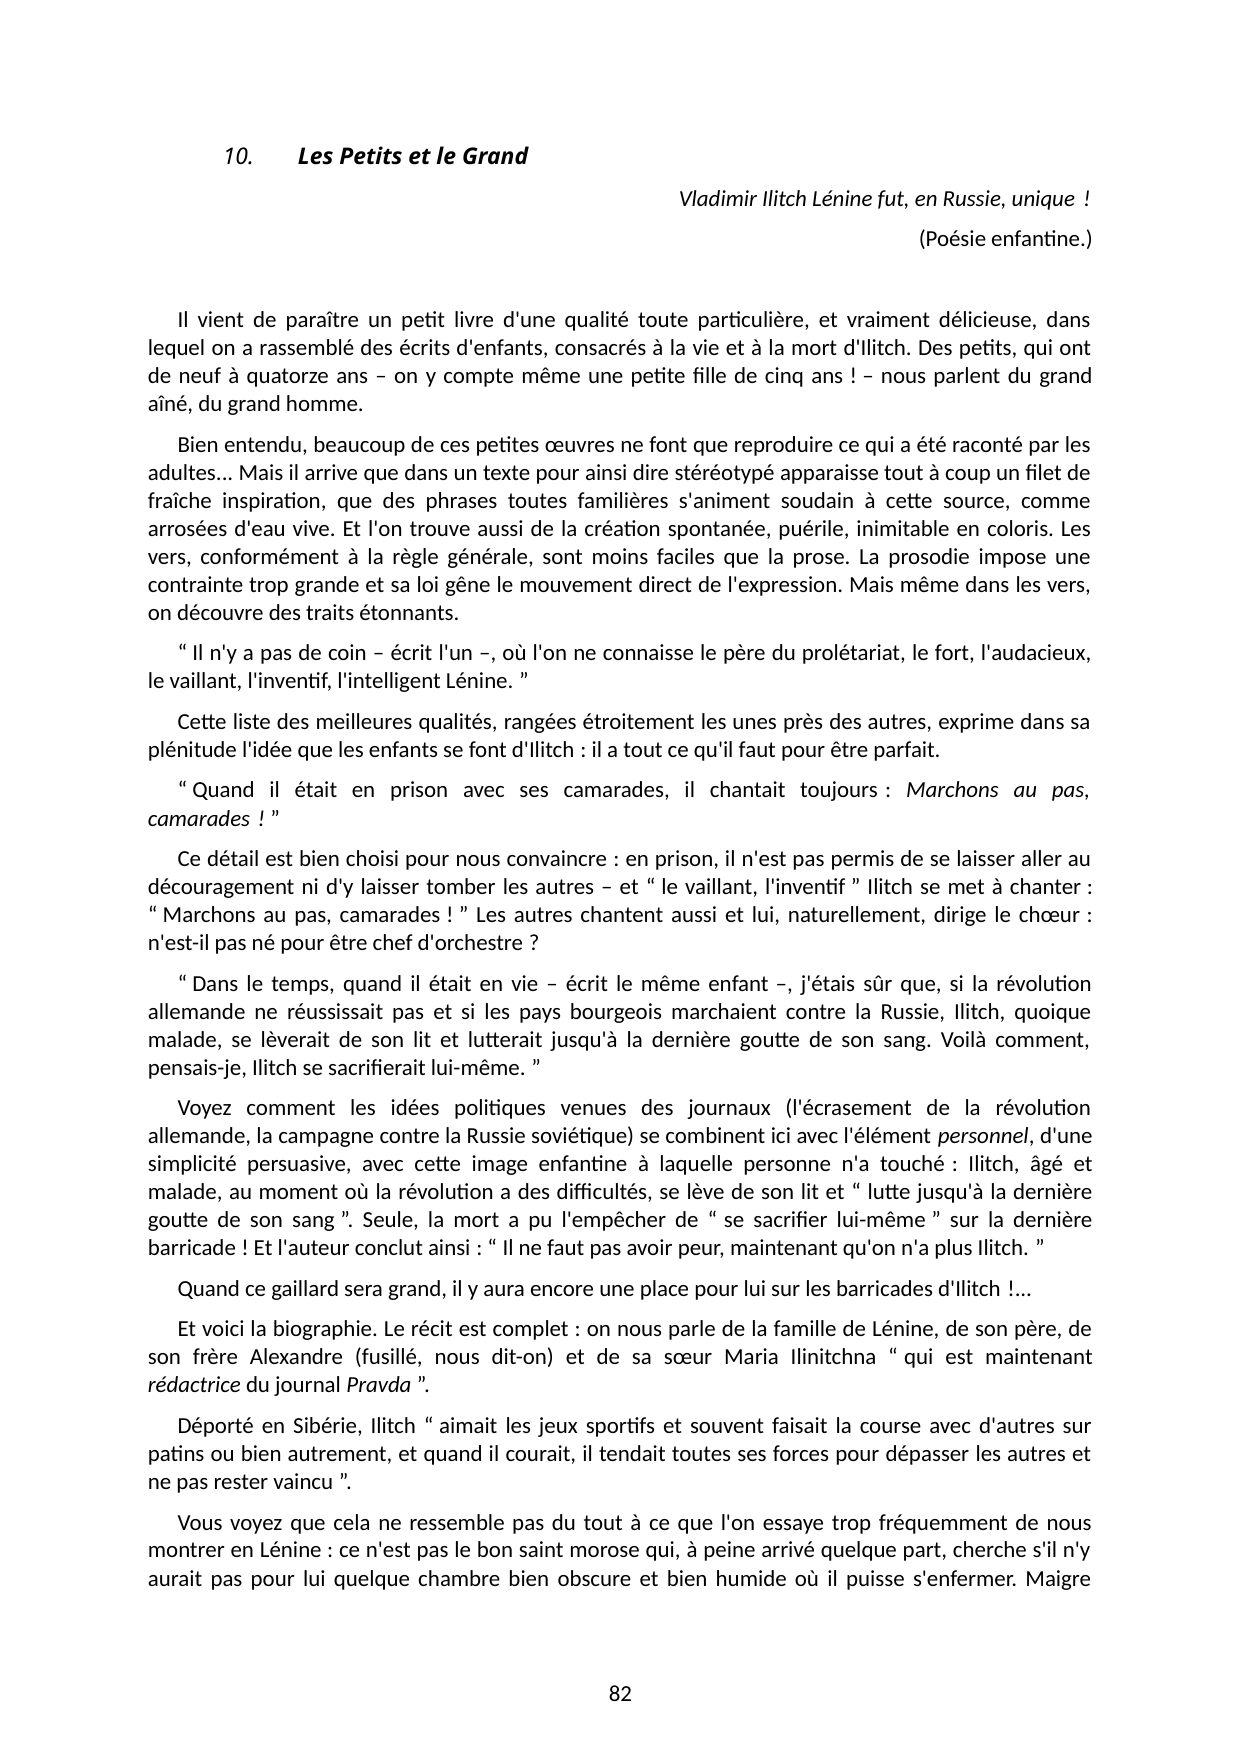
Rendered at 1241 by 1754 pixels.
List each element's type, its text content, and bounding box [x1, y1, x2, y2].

text Voyez comment les idées politiques venues des journaux (l'écrasement de la révolution allemande, la campagne contre la Russie soviétique) se combinent ici avec l'élément personnel, d'une simplicité persuasive, avec cette image enfantine à laquelle personne n'a touché : Ilitch, âgé et malade, au moment où la révolution a des difficultés, se lève de son lit et “ lutte jusqu'à la dernière goutte de son sang ”. Seule, la mort a pu l'empêcher de “ se sacrifier lui-même ” sur la dernière barricade ! Et l'auteur conclut ainsi : “ Il ne faut pas avoir peur, maintenant qu'on n'a plus Ilitch. ” [148, 1093, 1093, 1261]
text (Poésie enfantine.) [148, 224, 1093, 252]
text Bien entendu, beaucoup de ces petites œuvres ne font que reproduire ce qui a été raconté par les adultes... Mais il arrive que dans un texte pour ainsi dire stéréotypé apparaisse tout à coup un filet de fraîche inspiration, que des phrases toutes familières s'animent soudain à cette source, comme arrosées d'eau vive. Et l'on trouve aussi de la création spontanée, puérile, inimitable en coloris. Les vers, conformément à la règle générale, sont moins faciles que la prose. La prosodie impose une contrainte trop grande et sa loi gêne le mouvement direct de l'expression. Mais même dans les vers, on découvre des traits étonnants. [148, 430, 1093, 626]
text Vous voyez que cela ne ressemble pas du tout à ce que l'on essaye trop fréquemment de nous montrer en Lénine : ce n'est pas le bon saint morose qui, à peine arrivé quelque part, cherche s'il n'y aurait pas pour lui quelque chambre bien obscure et bien humide où il puisse s'enfermer. Maigre [148, 1508, 1093, 1592]
subtitle Les Petits et le Grand [223, 140, 1093, 171]
text Déporté en Sibérie, Ilitch “ aimait les jeux sportifs et souvent faisait la course avec d'autres sur patins ou bien autrement, et quand il courait, il tendait toutes ses forces pour dépasser les autres et ne pas rester vaincu ”. [148, 1411, 1093, 1495]
text Cette liste des meilleures qualités, rangées étroitement les unes près des autres, exprime dans sa plénitude l'idée que les enfants se font d'Ilitch : il a tout ce qu'il faut pour être parfait. [148, 707, 1093, 763]
text Et voici la biographie. Le récit est complet : on nous parle de la famille de Lénine, de son père, de son frère Alexandre (fusillé, nous dit-on) et de sa sœur Maria Ilinitchna “ qui est maintenant rédactrice du journal Pravda ”. [148, 1314, 1093, 1398]
text Il vient de paraître un petit livre d'une qualité toute particulière, et vraiment délicieuse, dans lequel on a rassemblé des écrits d'enfants, consacrés à la vie et à la mort d'Ilitch. Des petits, qui ont de neuf à quatorze ans – on y compte même une petite fille de cinq ans ! – nous parlent du grand aîné, du grand homme. [148, 305, 1093, 417]
text Quand ce gaillard sera grand, il y aura encore une place pour lui sur les barricades d'Ilitch !... [148, 1274, 1093, 1302]
text “ Il n'y a pas de coin – écrit l'un –, où l'on ne connaisse le père du prolétariat, le fort, l'audacieux, le vaillant, l'inventif, l'intelligent Lénine. ” [148, 638, 1093, 694]
text “ Dans le temps, quand il était en vie – écrit le même enfant –, j'étais sûr que, si la révolution allemande ne réussissait pas et si les pays bourgeois marchaient contre la Russie, Ilitch, quoique malade, se lèverait de son lit et lutterait jusqu'à la dernière goutte de son sang. Voilà comment, pensais-je, Ilitch se sacrifierait lui-même. ” [148, 969, 1093, 1081]
text “ Quand il était en prison avec ses camarades, il chantait toujours : Marchons au pas, camarades ! ” [148, 776, 1093, 832]
text Vladimir Ilitch Lénine fut, en Russie, unique ! [148, 184, 1093, 212]
text Ce détail est bien choisi pour nous convaincre : en prison, il n'est pas permis de se laisser aller au découragement ni d'y laisser tomber les autres – et “ le vaillant, l'inventif ” Ilitch se met à chanter : “ Marchons au pas, camarades ! ” Les autres chantent aussi et lui, naturellement, dirige le chœur : n'est-il pas né pour être chef d'orchestre ? [148, 844, 1093, 956]
